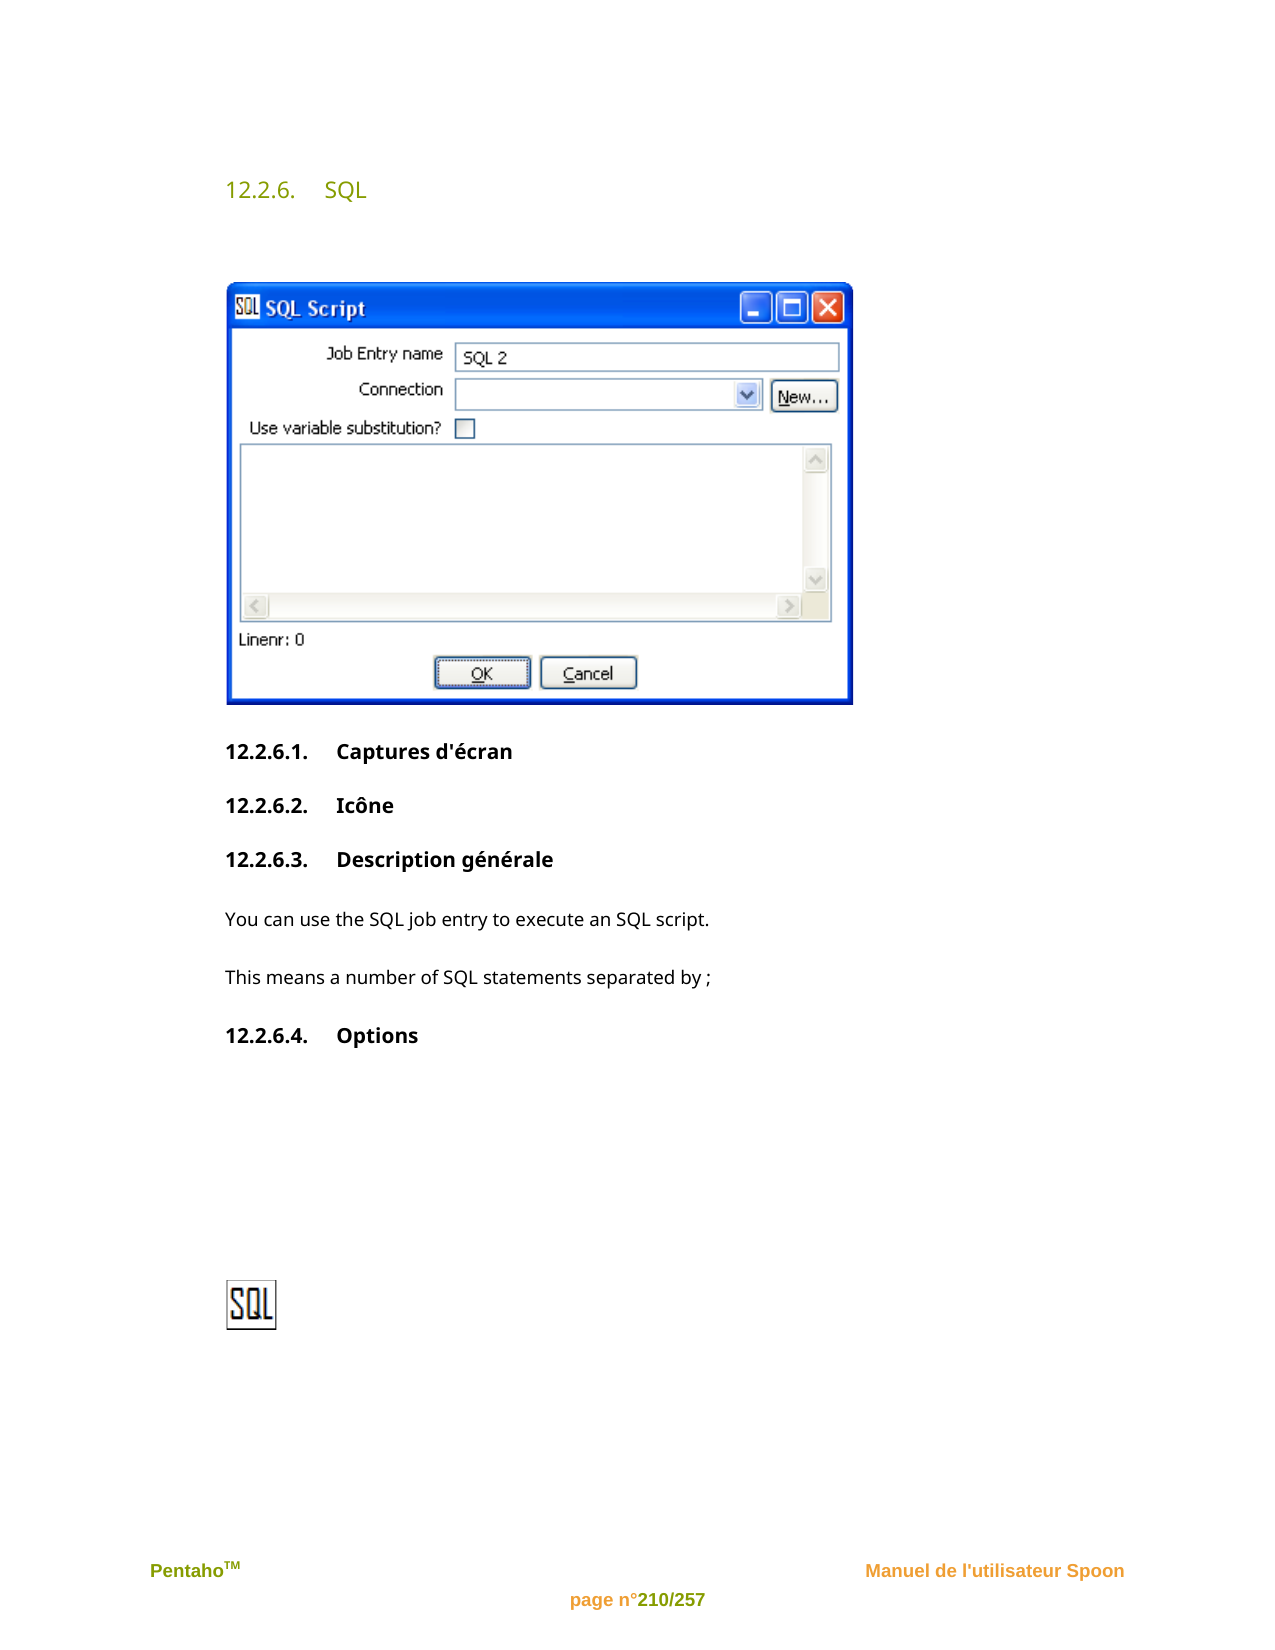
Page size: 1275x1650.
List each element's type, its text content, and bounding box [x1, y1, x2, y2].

picture [226, 282, 854, 705]
text You can use the SQL job entry to execute an SQL script. [225, 903, 1125, 932]
subtitle SQL [225, 175, 1125, 204]
subtitle Icône [225, 790, 1125, 819]
subtitle Options [225, 1020, 1125, 1049]
text This means a number of SQL statements separated by ; [225, 961, 1125, 991]
picture [226, 1280, 277, 1330]
subtitle Captures d'écran [225, 229, 1125, 765]
subtitle Description générale [225, 844, 1125, 873]
